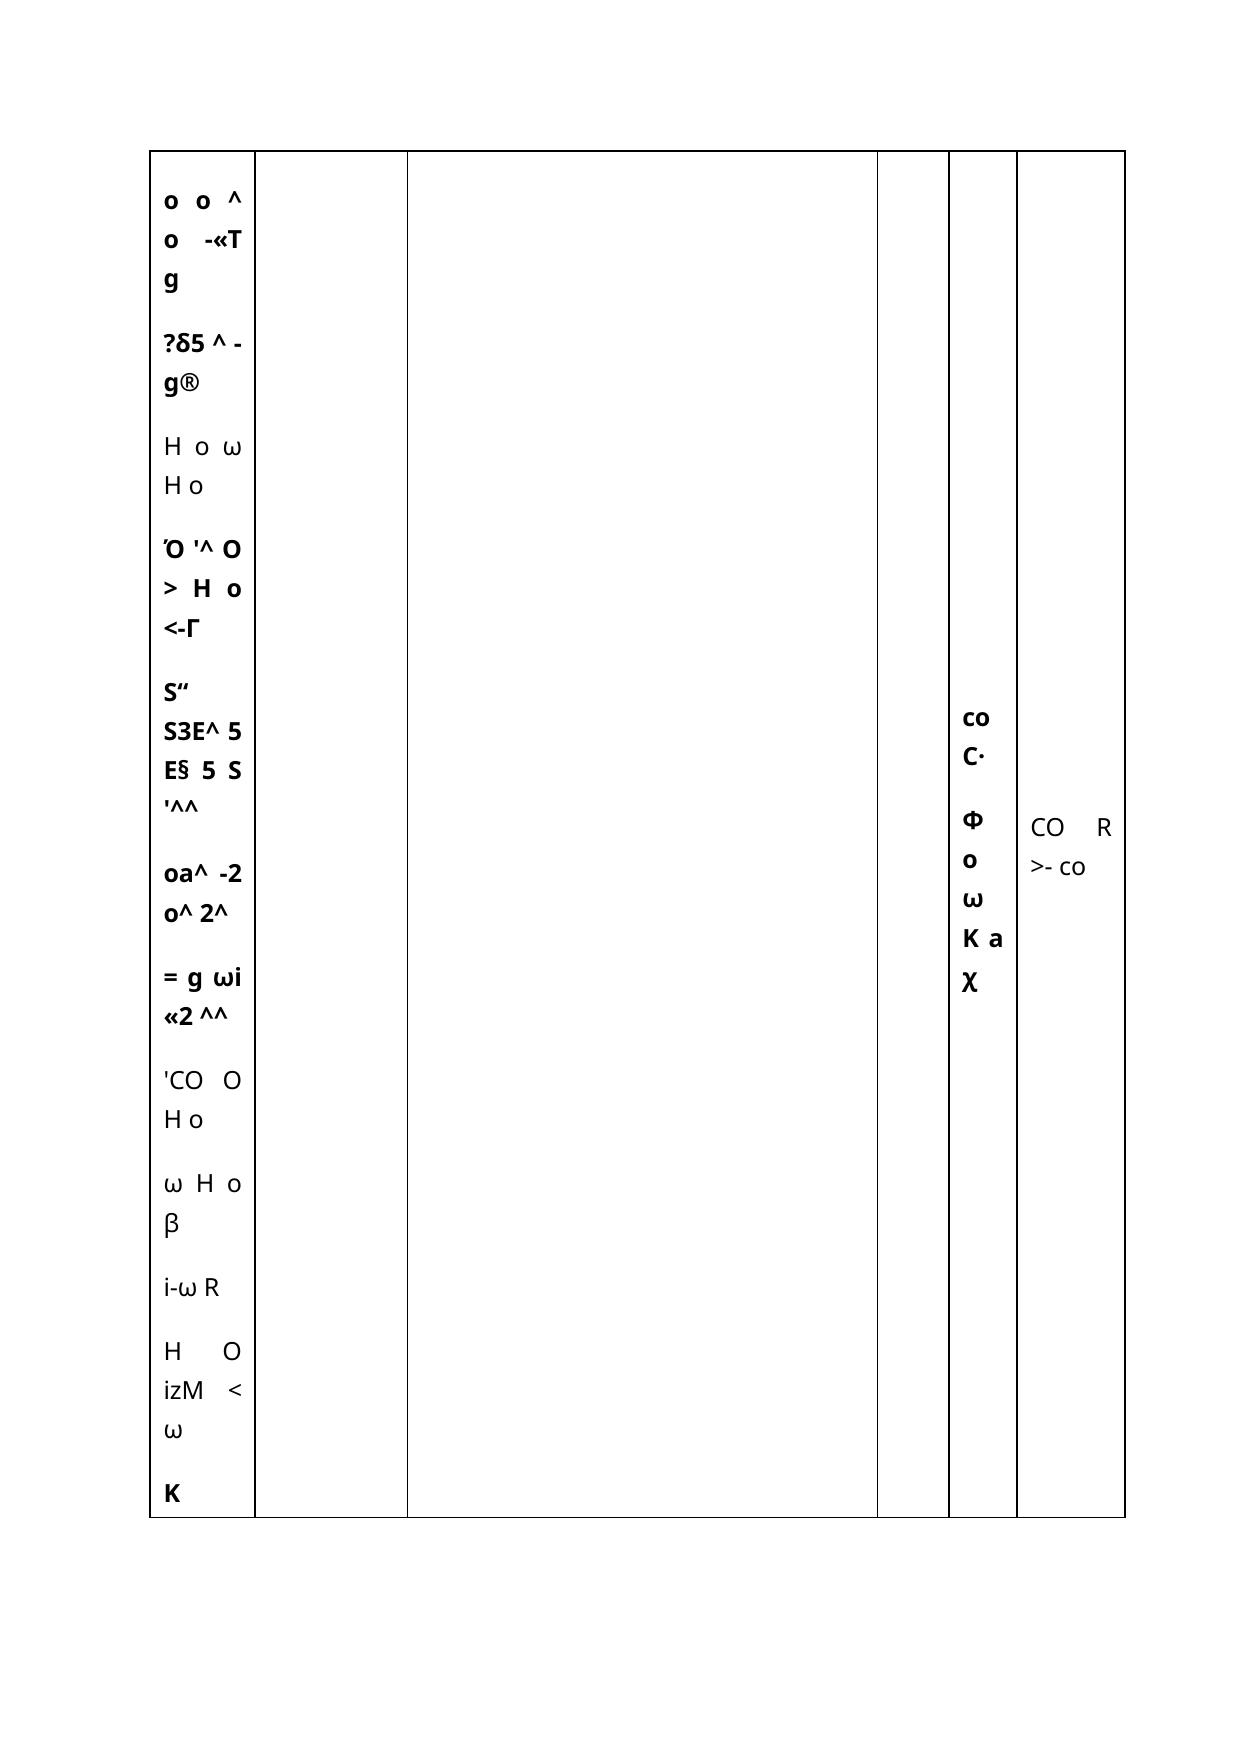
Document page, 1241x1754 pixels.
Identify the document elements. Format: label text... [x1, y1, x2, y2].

table_header [256, 152, 407, 1516]
table_header ο ο ^ ο -«Τ g ?δ5 ^ -g® Η ο ω Η ο Ό '^ Ο > Η ο <-Γ S“ S3Ε^ 5 Ε§ 5 S '^^ οa^ -2 ο^ 2^ = g ωi «2 ^^ 'CO Ο Η ο ω Η o β i-ω R H O izM < ω K [151, 152, 254, 1516]
table_header [878, 152, 948, 1516]
table_header [408, 152, 877, 1516]
table_header CO R >- co [1018, 152, 1124, 1516]
table_header co C· Φ ο ω K a χ [950, 152, 1016, 1516]
